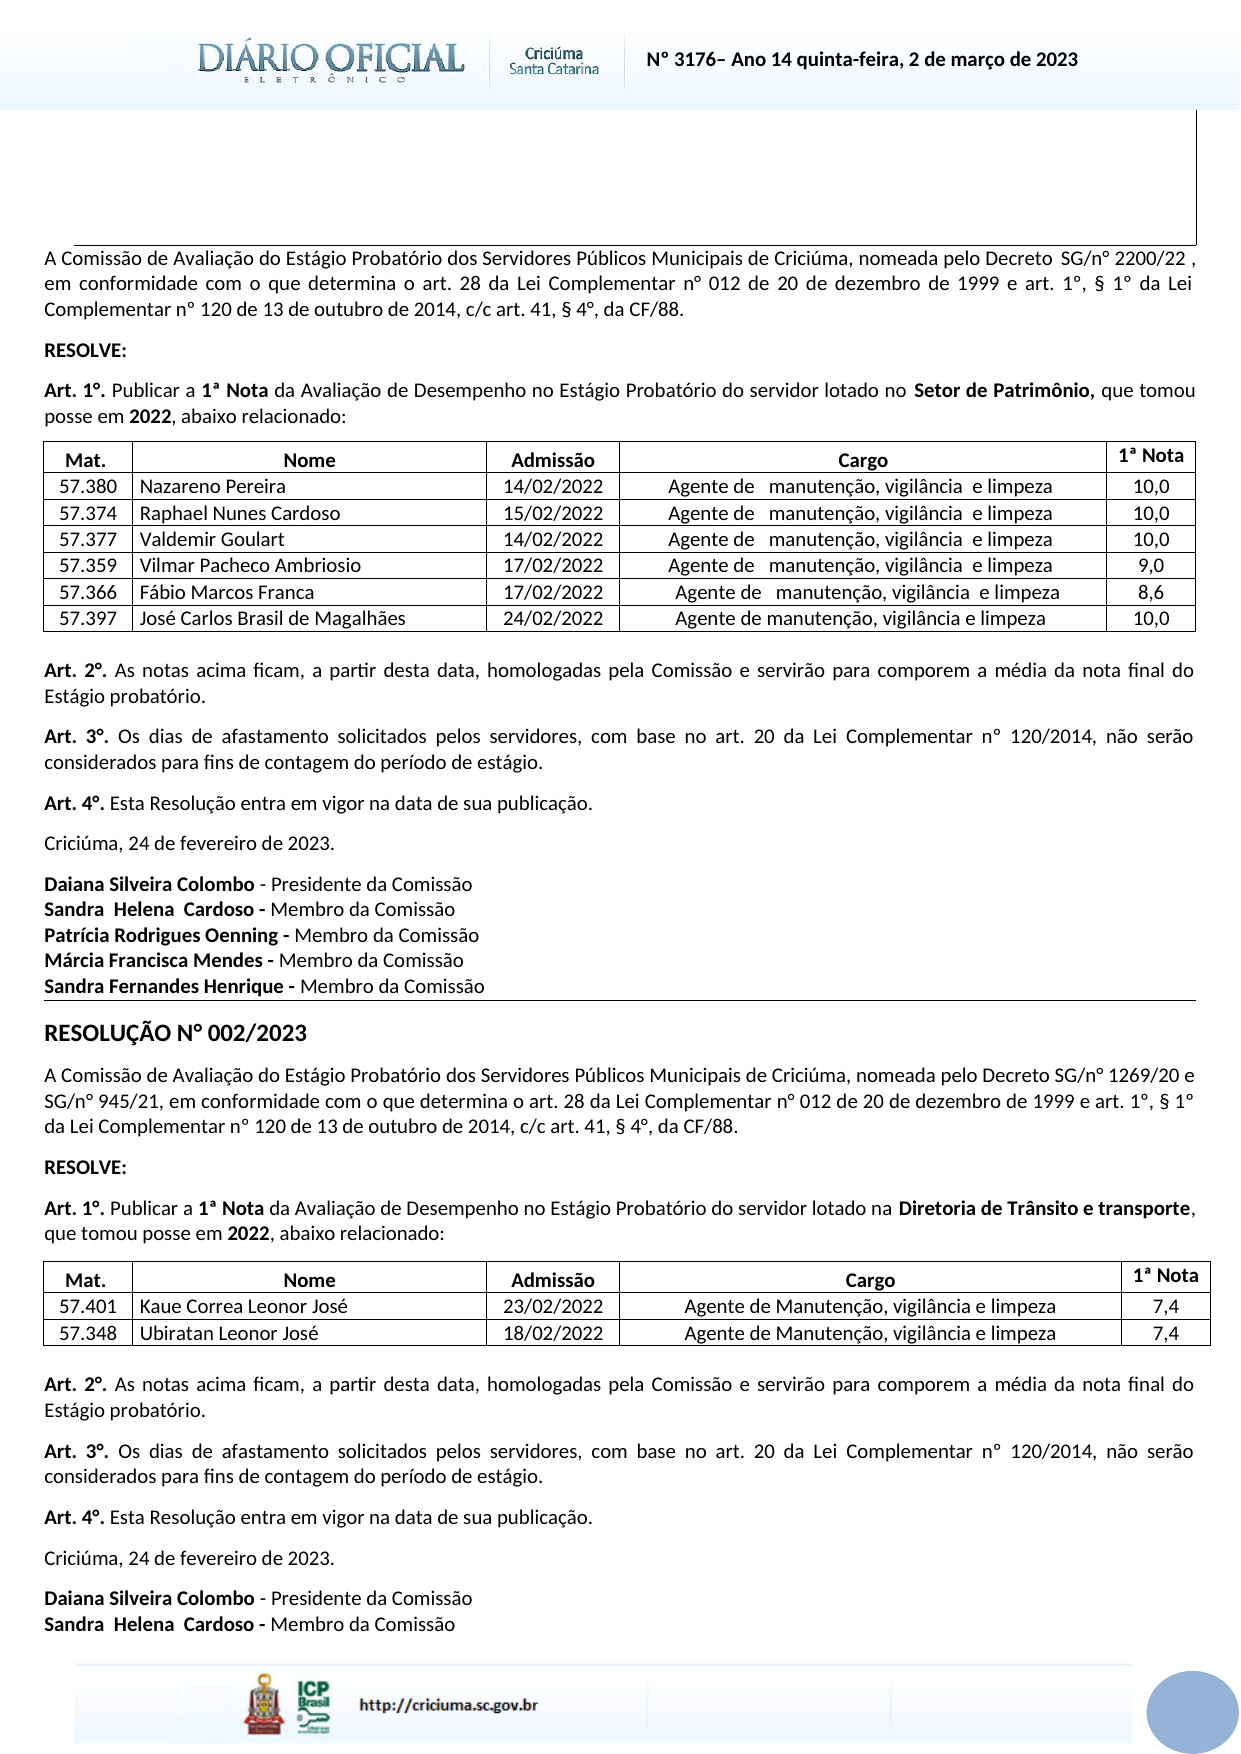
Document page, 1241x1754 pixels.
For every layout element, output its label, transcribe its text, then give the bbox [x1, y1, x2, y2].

table_cell Agente de manutenção, vigilância e limpeza [620, 579, 1106, 604]
text RESOLVE: [44, 1154, 1196, 1179]
table_cell Vilmar Pacheco Ambriosio [133, 553, 486, 578]
table_header Admissão [487, 442, 619, 472]
text Art. 2°. As notas acima ficam, a partir desta data, homologadas pela Comissão e servirão para comporem a média da nota final do Estágio probatório. [44, 657, 1196, 708]
table_cell Ubiratan Leonor José [133, 1320, 486, 1345]
text A Comissão de Avaliação do Estágio Probatório dos Servidores Públicos Municipais de Criciúma, nomeada pelo Decreto SG/n° 2200/22 , em conformidade com o que determina o art. 28 da Lei Complementar n° 012 de 20 de dezembro de 1999 e art. 1º, § 1º da Lei Complementar nº 120 de 13 de outubro de 2014, c/c art. 41, § 4°, da CF/88. [44, 245, 1196, 321]
table_cell Agente de manutenção, vigilância e limpeza [620, 500, 1106, 525]
table_cell 9,0 [1107, 553, 1195, 578]
table_cell Agente de manutenção, vigilância e limpeza [620, 553, 1106, 578]
table_cell 15/02/2022 [487, 500, 619, 525]
table_cell Kaue Correa Leonor José [133, 1293, 486, 1319]
table_cell Fábio Marcos Franca [133, 579, 486, 604]
text Márcia Francisca Mendes - Membro da Comissão [44, 947, 1196, 973]
table_header Cargo [620, 442, 1106, 472]
table_cell 10,0 [1107, 606, 1195, 631]
text RESOLUÇÃO N° 002/2023 [44, 1017, 1196, 1047]
table_header 1ª Nota [1122, 1262, 1210, 1292]
text Art. 4°. Esta Resolução entra em vigor na data de sua publicação. [44, 1504, 1196, 1529]
text Patrícia Rodrigues Oenning - Membro da Comissão [44, 922, 1196, 947]
table_cell 57.377 [44, 526, 132, 552]
table_cell 17/02/2022 [487, 579, 619, 604]
table_cell 7,4 [1122, 1320, 1210, 1345]
text Art. 4°. Esta Resolução entra em vigor na data de sua publicação. [44, 790, 1196, 815]
table_header 1ª Nota [1107, 442, 1195, 472]
table_cell Agente de manutenção, vigilância e limpeza [620, 473, 1106, 499]
text A Comissão de Avaliação do Estágio Probatório dos Servidores Públicos Municipais de Criciúma, nomeada pelo Decreto SG/n° 1269/20 e SG/n° 945/21, em conformidade com o que determina o art. 28 da Lei Complementar n° 012 de 20 de dezembro de 1999 e art. 1º, § 1º da Lei Complementar nº 120 de 13 de outubro de 2014, c/c art. 41, § 4°, da CF/88. [44, 1063, 1196, 1139]
table_header Cargo [620, 1262, 1121, 1292]
table_cell José Carlos Brasil de Magalhães [133, 606, 486, 631]
table_cell 57.348 [44, 1320, 132, 1345]
table_header Nome [133, 1262, 486, 1292]
text Art. 2°. As notas acima ficam, a partir desta data, homologadas pela Comissão e servirão para comporem a média da nota final do Estágio probatório. [44, 1372, 1196, 1422]
text RESOLVE: [44, 337, 1196, 362]
table_header Mat. [44, 1262, 132, 1292]
text Sandra Helena Cardoso - Membro da Comissão [44, 897, 1196, 922]
table_cell 57.401 [44, 1293, 132, 1319]
table_cell 10,0 [1107, 473, 1195, 499]
table_cell 57.397 [44, 606, 132, 631]
text Art. 3°. Os dias de afastamento solicitados pelos servidores, com base no art. 20 da Lei Complementar nº 120/2014, não serão considerados para fins de contagem do período de estágio. [44, 1438, 1196, 1489]
table_header Admissão [487, 1262, 619, 1292]
text Art. 1°. Publicar a 1ª Nota da Avaliação de Desempenho no Estágio Probatório do servidor lotado na Diretoria de Trânsito e transporte, que tomou posse em 2022, abaixo relacionado: [44, 1195, 1196, 1246]
table_cell 17/02/2022 [487, 553, 619, 578]
table_cell 10,0 [1107, 500, 1195, 525]
table_cell 18/02/2022 [487, 1320, 619, 1345]
text Criciúma, 24 de fevereiro de 2023. [44, 831, 1196, 856]
text Art. 3°. Os dias de afastamento solicitados pelos servidores, com base no art. 20 da Lei Complementar nº 120/2014, não serão considerados para fins de contagem do período de estágio. [44, 724, 1196, 774]
table_cell 10,0 [1107, 526, 1195, 552]
table_cell 57.366 [44, 579, 132, 604]
table_cell Agente de manutenção, vigilância e limpeza [620, 606, 1106, 631]
text Sandra Helena Cardoso - Membro da Comissão [44, 1611, 1196, 1636]
text Daiana Silveira Colombo - Presidente da Comissão [44, 1585, 1196, 1611]
table_cell 24/02/2022 [487, 606, 619, 631]
text Criciúma, 24 de fevereiro de 2023. [44, 1545, 1196, 1570]
table_cell 57.380 [44, 473, 132, 499]
table_header Nome [133, 442, 486, 472]
table_header Mat. [44, 442, 132, 472]
table_cell 7,4 [1122, 1293, 1210, 1319]
table_cell Agente de Manutenção, vigilância e limpeza [620, 1320, 1121, 1345]
table_cell 14/02/2022 [487, 473, 619, 499]
table_cell 57.374 [44, 500, 132, 525]
table_cell 57.359 [44, 553, 132, 578]
text Daiana Silveira Colombo - Presidente da Comissão [44, 871, 1196, 897]
table_cell Agente de Manutenção, vigilância e limpeza [620, 1293, 1121, 1319]
table_cell Raphael Nunes Cardoso [133, 500, 486, 525]
table_cell Valdemir Goulart [133, 526, 486, 552]
table_cell 14/02/2022 [487, 526, 619, 552]
table_cell Agente de manutenção, vigilância e limpeza [620, 526, 1106, 552]
text Sandra Fernandes Henrique - Membro da Comissão [44, 973, 1196, 1000]
text Art. 1°. Publicar a 1ª Nota da Avaliação de Desempenho no Estágio Probatório do servidor lotado no Setor de Patrimônio, que tomou posse em 2022, abaixo relacionado: [44, 377, 1196, 428]
table_cell 8,6 [1107, 579, 1195, 604]
table_cell 23/02/2022 [487, 1293, 619, 1319]
table_cell Nazareno Pereira [133, 473, 486, 499]
